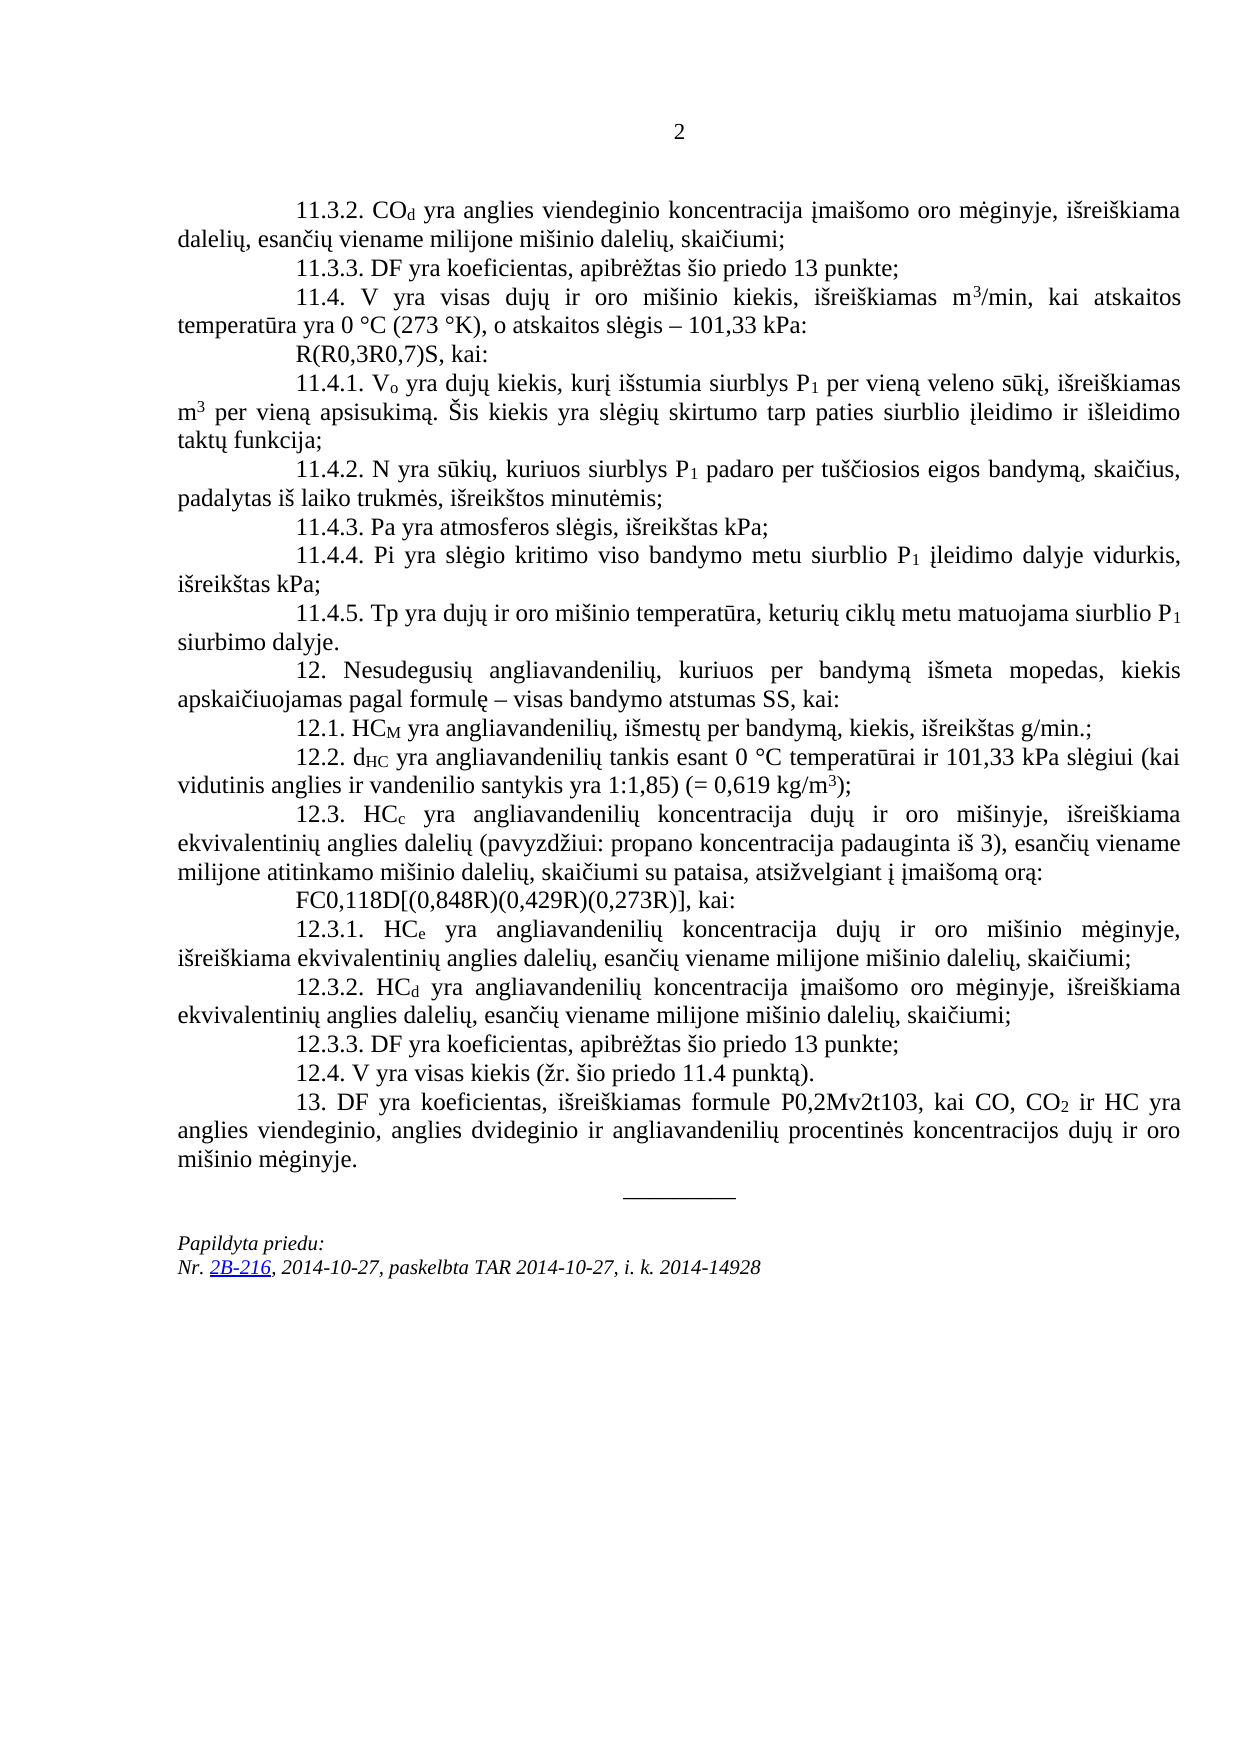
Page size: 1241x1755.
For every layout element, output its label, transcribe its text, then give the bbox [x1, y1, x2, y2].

text 11.4.2. N yra sūkių, kuriuos siurblys P1 padaro per tuščiosios eigos bandymą, skaičius, padalytas iš laiko trukmės, išreikštos minutėmis; [177, 454, 1181, 512]
text 11.4.4. Pi yra slėgio kritimo viso bandymo metu siurblio P1 įleidimo dalyje vidurkis, išreikštas kPa; [177, 541, 1181, 598]
text Nr. 2B-216, 2014-10-27, paskelbta TAR 2014-10-27, i. k. 2014-14928 [177, 1254, 1181, 1279]
text FC0,118D[(0,848R)(0,429R)(0,273R)], kai: [177, 886, 1181, 914]
text 11.4.5. Tp yra dujų ir oro mišinio temperatūra, keturių ciklų metu matuojama siurblio P1 siurbimo dalyje. [177, 598, 1181, 656]
text 11.3.2. COd yra anglies viendeginio koncentracija įmaišomo oro mėginyje, išreiškiama dalelių, esančių viename milijone mišinio dalelių, skaičiumi; [177, 196, 1181, 253]
text _________ [177, 1173, 1181, 1202]
text 12.3.3. DF yra koeficientas, apibrėžtas šio priedo 13 punkte; [177, 1029, 1181, 1058]
text 12. Nesudegusių angliavandenilių, kuriuos per bandymą išmeta mopedas, kiekis apskaičiuojamas pagal formulę – visas bandymo atstumas SS, kai: [177, 656, 1181, 713]
text 12.4. V yra visas kiekis (žr. šio priedo 11.4 punktą). [177, 1058, 1181, 1087]
text 12.3.2. HCd yra angliavandenilių koncentracija įmaišomo oro mėginyje, išreiškiama ekvivalentinių anglies dalelių, esančių viename milijone mišinio dalelių, skaičiumi; [177, 972, 1181, 1029]
text 12.1. HCM yra angliavandenilių, išmestų per bandymą, kiekis, išreikštas g/min.; [177, 713, 1181, 742]
text 11.3.3. DF yra koeficientas, apibrėžtas šio priedo 13 punkte; [177, 253, 1181, 282]
text 12.3. HCc yra angliavandenilių koncentracija dujų ir oro mišinyje, išreiškiama ekvivalentinių anglies dalelių (pavyzdžiui: propano koncentracija padauginta iš 3), esančių viename milijone atitinkamo mišinio dalelių, skaičiumi su pataisa, atsižvelgiant į įmaišomą orą: [177, 799, 1181, 886]
text 13. DF yra koeficientas, išreiškiamas formule P0,2Mv2t103, kai CO, CO2 ir HC yra anglies viendeginio, anglies dvideginio ir angliavandenilių procentinės koncentracijos dujų ir oro mišinio mėginyje. [177, 1087, 1181, 1173]
text 11.4.3. Pa yra atmosferos slėgis, išreikštas kPa; [177, 512, 1181, 541]
text R(R0,3R0,7)S, kai: [177, 339, 1181, 368]
text 11.4.1. Vo yra dujų kiekis, kurį išstumia siurblys P1 per vieną veleno sūkį, išreiškiamas m3 per vieną apsisukimą. Šis kiekis yra slėgių skirtumo tarp paties siurblio įleidimo ir išleidimo taktų funkcija; [177, 368, 1181, 454]
text 12.2. dHC yra angliavandenilių tankis esant 0 °C temperatūrai ir 101,33 kPa slėgiui (kai vidutinis anglies ir vandenilio santykis yra 1:1,85) (= 0,619 kg/m3); [177, 742, 1181, 799]
text 12.3.1. HCe yra angliavandenilių koncentracija dujų ir oro mišinio mėginyje, išreiškiama ekvivalentinių anglies dalelių, esančių viename milijone mišinio dalelių, skaičiumi; [177, 914, 1181, 972]
text Papildyta priedu: [177, 1231, 1181, 1254]
text 11.4. V yra visas dujų ir oro mišinio kiekis, išreiškiamas m3/min, kai atskaitos temperatūra yra 0 °C (273 °K), o atskaitos slėgis – 101,33 kPa: [177, 282, 1181, 339]
